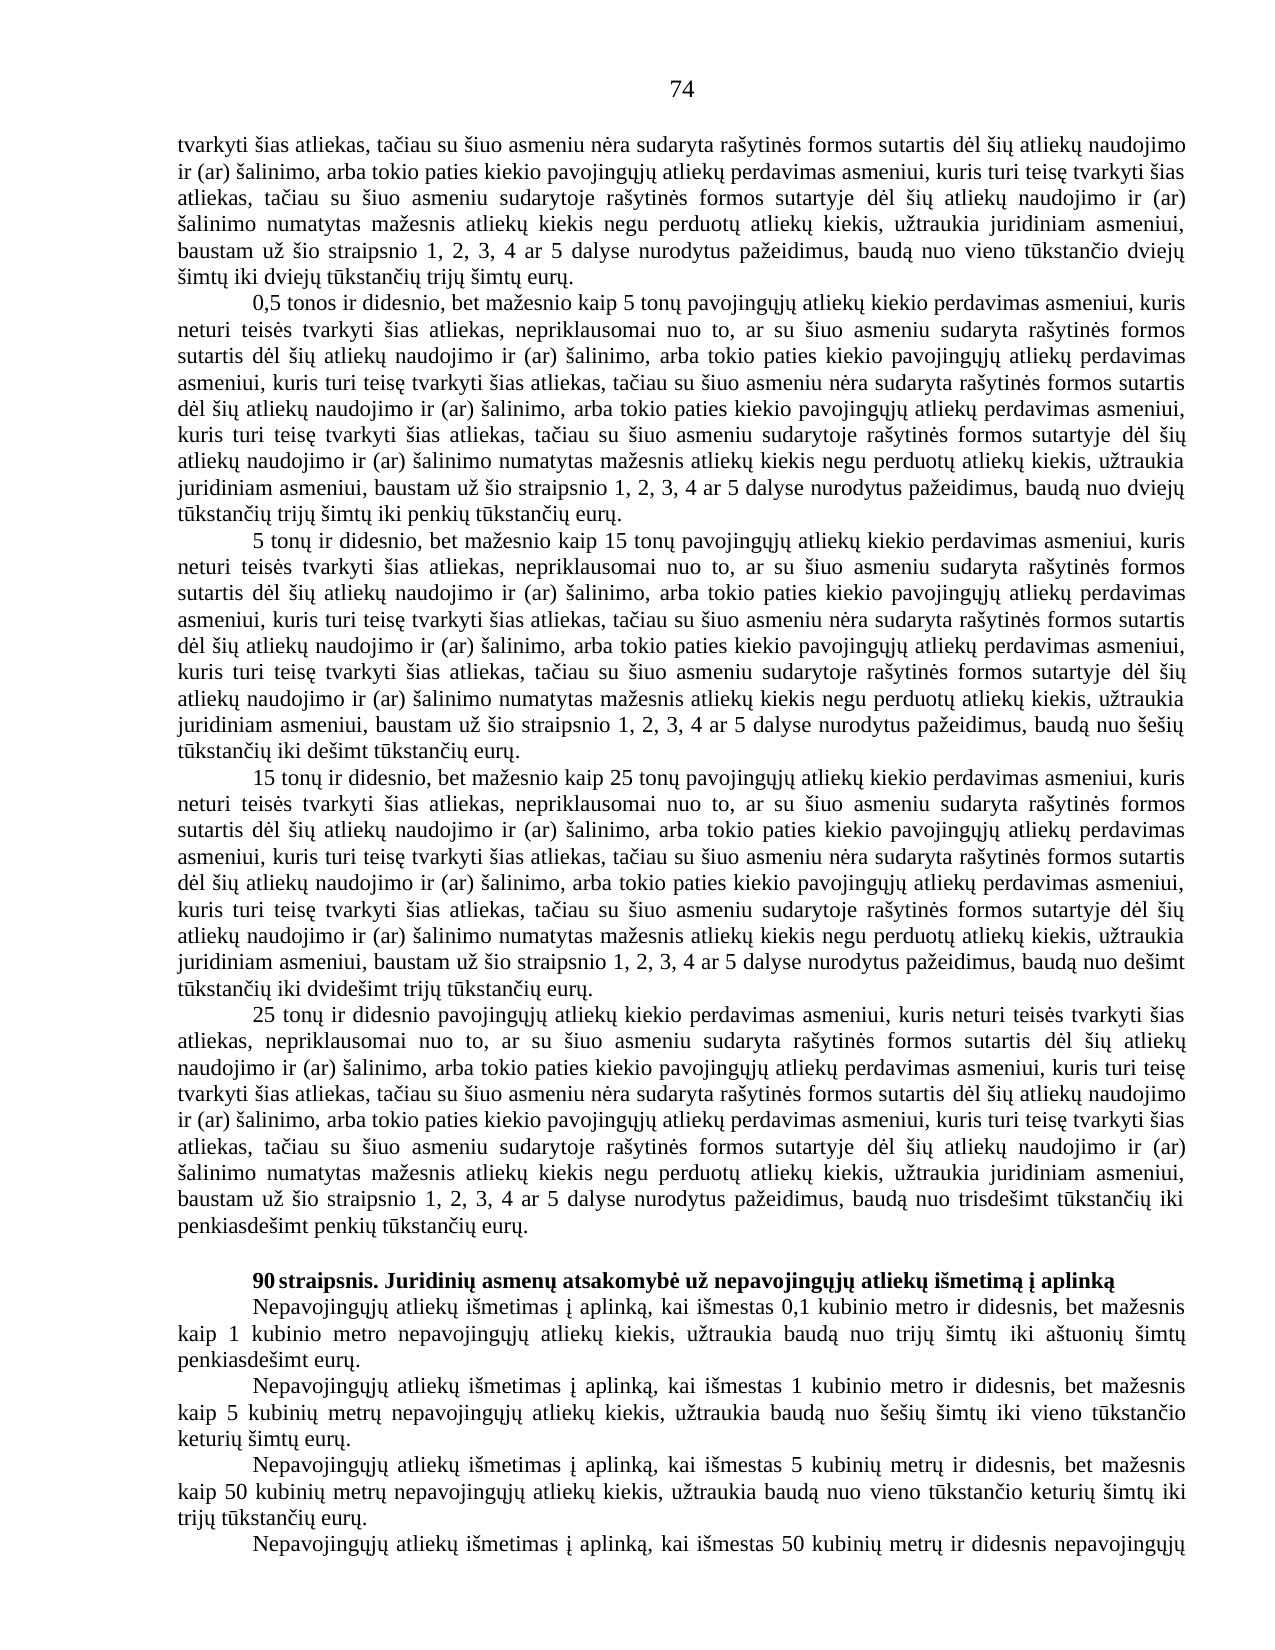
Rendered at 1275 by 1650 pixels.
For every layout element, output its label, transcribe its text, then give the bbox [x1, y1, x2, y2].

text Nepavojingųjų atliekų išmetimas į aplinką, kai išmestas 5 kubinių metrų ir didesnis, bet mažesnis kaip 50 kubinių metrų nepavojingųjų atliekų kiekis, užtraukia baudą nuo vieno tūkstančio keturių šimtų iki trijų tūkstančių eurų. [177, 1451, 1186, 1531]
text Nepavojingųjų atliekų išmetimas į aplinką, kai išmestas 0,1 kubinio metro ir didesnis, bet mažesnis kaip 1 kubinio metro nepavojingųjų atliekų kiekis, užtraukia baudą nuo trijų šimtų iki aštuonių šimtų penkiasdešimt eurų. [177, 1293, 1186, 1372]
text 90 straipsnis. Juridinių asmenų atsakomybė už nepavojingųjų atliekų išmetimą į aplinką [252, 1267, 1186, 1293]
text 15 tonų ir didesnio, bet mažesnio kaip 25 tonų pavojingųjų atliekų kiekio perdavimas asmeniui, kuris neturi teisės tvarkyti šias atliekas, nepriklausomai nuo to, ar su šiuo asmeniu sudaryta rašytinės formos sutartis dėl šių atliekų naudojimo ir (ar) šalinimo, arba tokio paties kiekio pavojingųjų atliekų perdavimas asmeniui, kuris turi teisę tvarkyti šias atliekas, tačiau su šiuo asmeniu nėra sudaryta rašytinės formos sutartis dėl šių atliekų naudojimo ir (ar) šalinimo, arba tokio paties kiekio pavojingųjų atliekų perdavimas asmeniui, kuris turi teisę tvarkyti šias atliekas, tačiau su šiuo asmeniu sudarytoje rašytinės formos sutartyje dėl šių atliekų naudojimo ir (ar) šalinimo numatytas mažesnis atliekų kiekis negu perduotų atliekų kiekis, užtraukia juridiniam asmeniui, baustam už šio straipsnio 1, 2, 3, 4 ar 5 dalyse nurodytus pažeidimus, baudą nuo dešimt tūkstančių iki dvidešimt trijų tūkstančių eurų. [177, 764, 1186, 1001]
text Nepavojingųjų atliekų išmetimas į aplinką, kai išmestas 1 kubinio metro ir didesnis, bet mažesnis kaip 5 kubinių metrų nepavojingųjų atliekų kiekis, užtraukia baudą nuo šešių šimtų iki vieno tūkstančio keturių šimtų eurų. [177, 1372, 1186, 1451]
text 25 tonų ir didesnio pavojingųjų atliekų kiekio perdavimas asmeniui, kuris neturi teisės tvarkyti šias atliekas, nepriklausomai nuo to, ar su šiuo asmeniu sudaryta rašytinės formos sutartis dėl šių atliekų naudojimo ir (ar) šalinimo, arba tokio paties kiekio pavojingųjų atliekų perdavimas asmeniui, kuris turi teisę tvarkyti šias atliekas, tačiau su šiuo asmeniu nėra sudaryta rašytinės formos sutartis dėl šių atliekų naudojimo ir (ar) šalinimo, arba tokio paties kiekio pavojingųjų atliekų perdavimas asmeniui, kuris turi teisę tvarkyti šias atliekas, tačiau su šiuo asmeniu sudarytoje rašytinės formos sutartyje dėl šių atliekų naudojimo ir (ar) šalinimo numatytas mažesnis atliekų kiekis negu perduotų atliekų kiekis, užtraukia juridiniam asmeniui, baustam už šio straipsnio 1, 2, 3, 4 ar 5 dalyse nurodytus pažeidimus, baudą nuo trisdešimt tūkstančių iki penkiasdešimt penkių tūkstančių eurų. [177, 1001, 1186, 1238]
text 0,5 tonos ir didesnio, bet mažesnio kaip 5 tonų pavojingųjų atliekų kiekio perdavimas asmeniui, kuris neturi teisės tvarkyti šias atliekas, nepriklausomai nuo to, ar su šiuo asmeniu sudaryta rašytinės formos sutartis dėl šių atliekų naudojimo ir (ar) šalinimo, arba tokio paties kiekio pavojingųjų atliekų perdavimas asmeniui, kuris turi teisę tvarkyti šias atliekas, tačiau su šiuo asmeniu nėra sudaryta rašytinės formos sutartis dėl šių atliekų naudojimo ir (ar) šalinimo, arba tokio paties kiekio pavojingųjų atliekų perdavimas asmeniui, kuris turi teisę tvarkyti šias atliekas, tačiau su šiuo asmeniu sudarytoje rašytinės formos sutartyje dėl šių atliekų naudojimo ir (ar) šalinimo numatytas mažesnis atliekų kiekis negu perduotų atliekų kiekis, užtraukia juridiniam asmeniui, baustam už šio straipsnio 1, 2, 3, 4 ar 5 dalyse nurodytus pažeidimus, baudą nuo dviejų tūkstančių trijų šimtų iki penkių tūkstančių eurų. [177, 289, 1186, 527]
text Nepavojingųjų atliekų išmetimas į aplinką, kai išmestas 50 kubinių metrų ir didesnis nepavojingųjų [177, 1531, 1186, 1557]
text tvarkyti šias atliekas, tačiau su šiuo asmeniu nėra sudaryta rašytinės formos sutartis dėl šių atliekų naudojimo ir (ar) šalinimo, arba tokio paties kiekio pavojingųjų atliekų perdavimas asmeniui, kuris turi teisę tvarkyti šias atliekas, tačiau su šiuo asmeniu sudarytoje rašytinės formos sutartyje dėl šių atliekų naudojimo ir (ar) šalinimo numatytas mažesnis atliekų kiekis negu perduotų atliekų kiekis, užtraukia juridiniam asmeniui, baustam už šio straipsnio 1, 2, 3, 4 ar 5 dalyse nurodytus pažeidimus, baudą nuo vieno tūkstančio dviejų šimtų iki dviejų tūkstančių trijų šimtų eurų. [177, 131, 1186, 289]
text 5 tonų ir didesnio, bet mažesnio kaip 15 tonų pavojingųjų atliekų kiekio perdavimas asmeniui, kuris neturi teisės tvarkyti šias atliekas, nepriklausomai nuo to, ar su šiuo asmeniu sudaryta rašytinės formos sutartis dėl šių atliekų naudojimo ir (ar) šalinimo, arba tokio paties kiekio pavojingųjų atliekų perdavimas asmeniui, kuris turi teisę tvarkyti šias atliekas, tačiau su šiuo asmeniu nėra sudaryta rašytinės formos sutartis dėl šių atliekų naudojimo ir (ar) šalinimo, arba tokio paties kiekio pavojingųjų atliekų perdavimas asmeniui, kuris turi teisę tvarkyti šias atliekas, tačiau su šiuo asmeniu sudarytoje rašytinės formos sutartyje dėl šių atliekų naudojimo ir (ar) šalinimo numatytas mažesnis atliekų kiekis negu perduotų atliekų kiekis, užtraukia juridiniam asmeniui, baustam už šio straipsnio 1, 2, 3, 4 ar 5 dalyse nurodytus pažeidimus, baudą nuo šešių tūkstančių iki dešimt tūkstančių eurų. [177, 527, 1186, 764]
